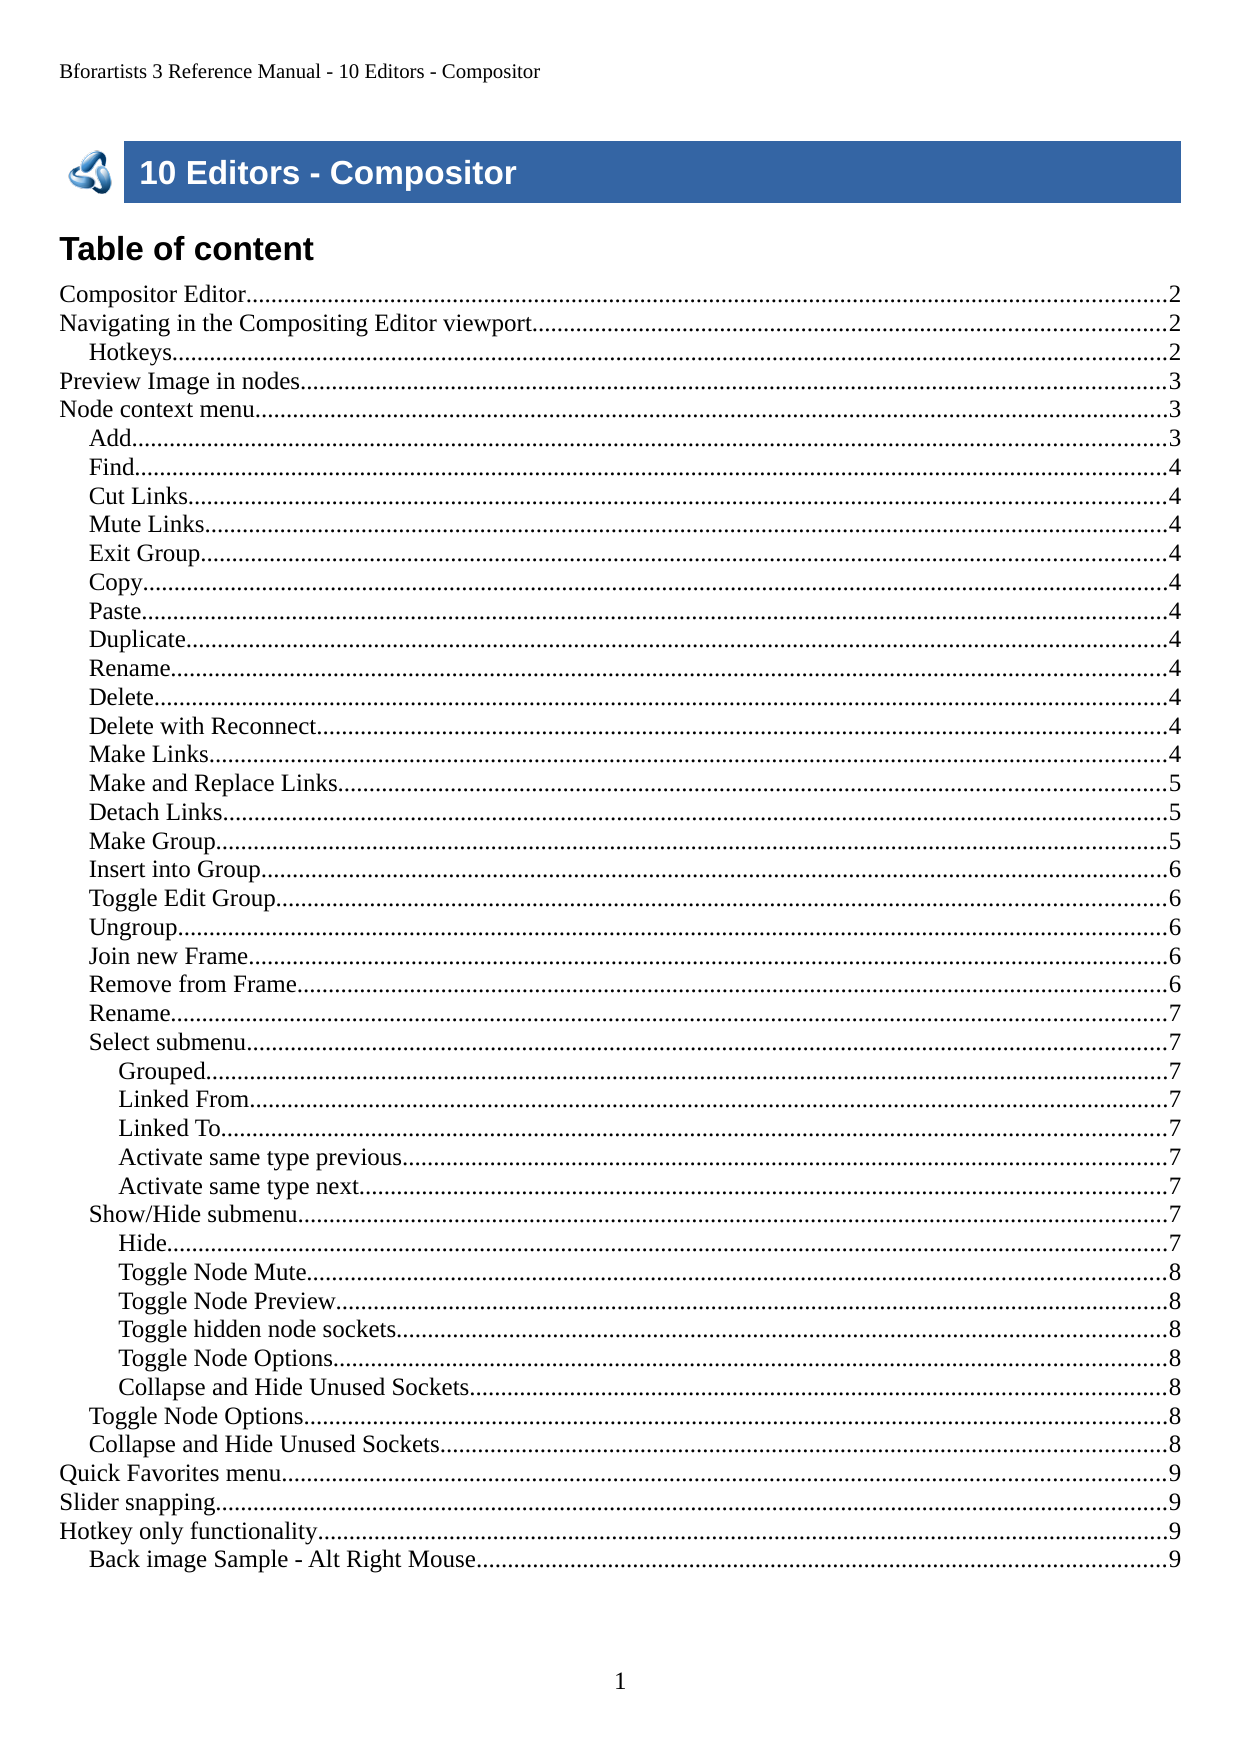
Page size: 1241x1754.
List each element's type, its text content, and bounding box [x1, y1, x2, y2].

text Activate same type next 7 [118, 1171, 1181, 1199]
table_header [59, 141, 124, 203]
text Grouped 7 [118, 1056, 1181, 1084]
text Make and Replace Links 5 [88, 768, 1181, 797]
text Ungroup 6 [88, 912, 1181, 941]
text Delete with Reconnect 4 [88, 711, 1181, 739]
text Linked From 7 [118, 1084, 1181, 1113]
text Toggle Node Mute 8 [118, 1257, 1181, 1286]
table_header 10 Editors - Compositor [124, 141, 1181, 203]
text Toggle Node Options 8 [118, 1343, 1181, 1372]
text Rename 4 [88, 653, 1181, 682]
text Back image Sample - Alt Right Mouse 9 [88, 1544, 1181, 1573]
picture [65, 147, 114, 197]
text Detach Links 5 [88, 797, 1181, 826]
text Toggle hidden node sockets 8 [118, 1314, 1181, 1343]
text Linked To 7 [118, 1113, 1181, 1142]
text Rename 7 [88, 998, 1181, 1027]
text Compositor Editor 2 [59, 279, 1181, 308]
text Remove from Frame 6 [88, 969, 1181, 998]
text Preview Image in nodes 3 [59, 366, 1181, 394]
text Cut Links 4 [88, 481, 1181, 509]
text Hotkey only functionality 9 [59, 1516, 1181, 1544]
text Show/Hide submenu 7 [88, 1199, 1181, 1228]
text Delete 4 [88, 682, 1181, 711]
text Activate same type previous 7 [118, 1142, 1181, 1171]
text Find 4 [88, 452, 1181, 481]
text Toggle Edit Group 6 [88, 883, 1181, 912]
subtitle Table of content [59, 228, 1181, 267]
text Insert into Group 6 [88, 854, 1181, 883]
text Exit Group 4 [88, 538, 1181, 567]
text Add 3 [88, 423, 1181, 452]
text Hide 7 [118, 1228, 1181, 1257]
text Join new Frame 6 [88, 941, 1181, 969]
text Make Group 5 [88, 826, 1181, 854]
text Duplicate 4 [88, 624, 1181, 653]
text Navigating in the Compositing Editor viewport 2 [59, 308, 1181, 337]
text Paste 4 [88, 596, 1181, 624]
text Slider snapping 9 [59, 1487, 1181, 1516]
text Copy 4 [88, 567, 1181, 596]
text Node context menu 3 [59, 394, 1181, 423]
text Make Links 4 [88, 739, 1181, 768]
text Toggle Node Preview 8 [118, 1286, 1181, 1314]
text Collapse and Hide Unused Sockets 8 [88, 1429, 1181, 1458]
text Mute Links 4 [88, 509, 1181, 538]
text Toggle Node Options 8 [88, 1401, 1181, 1429]
text Hotkeys 2 [88, 337, 1181, 366]
text Collapse and Hide Unused Sockets 8 [118, 1372, 1181, 1401]
text Select submenu 7 [88, 1027, 1181, 1056]
text Quick Favorites menu 9 [59, 1458, 1181, 1487]
